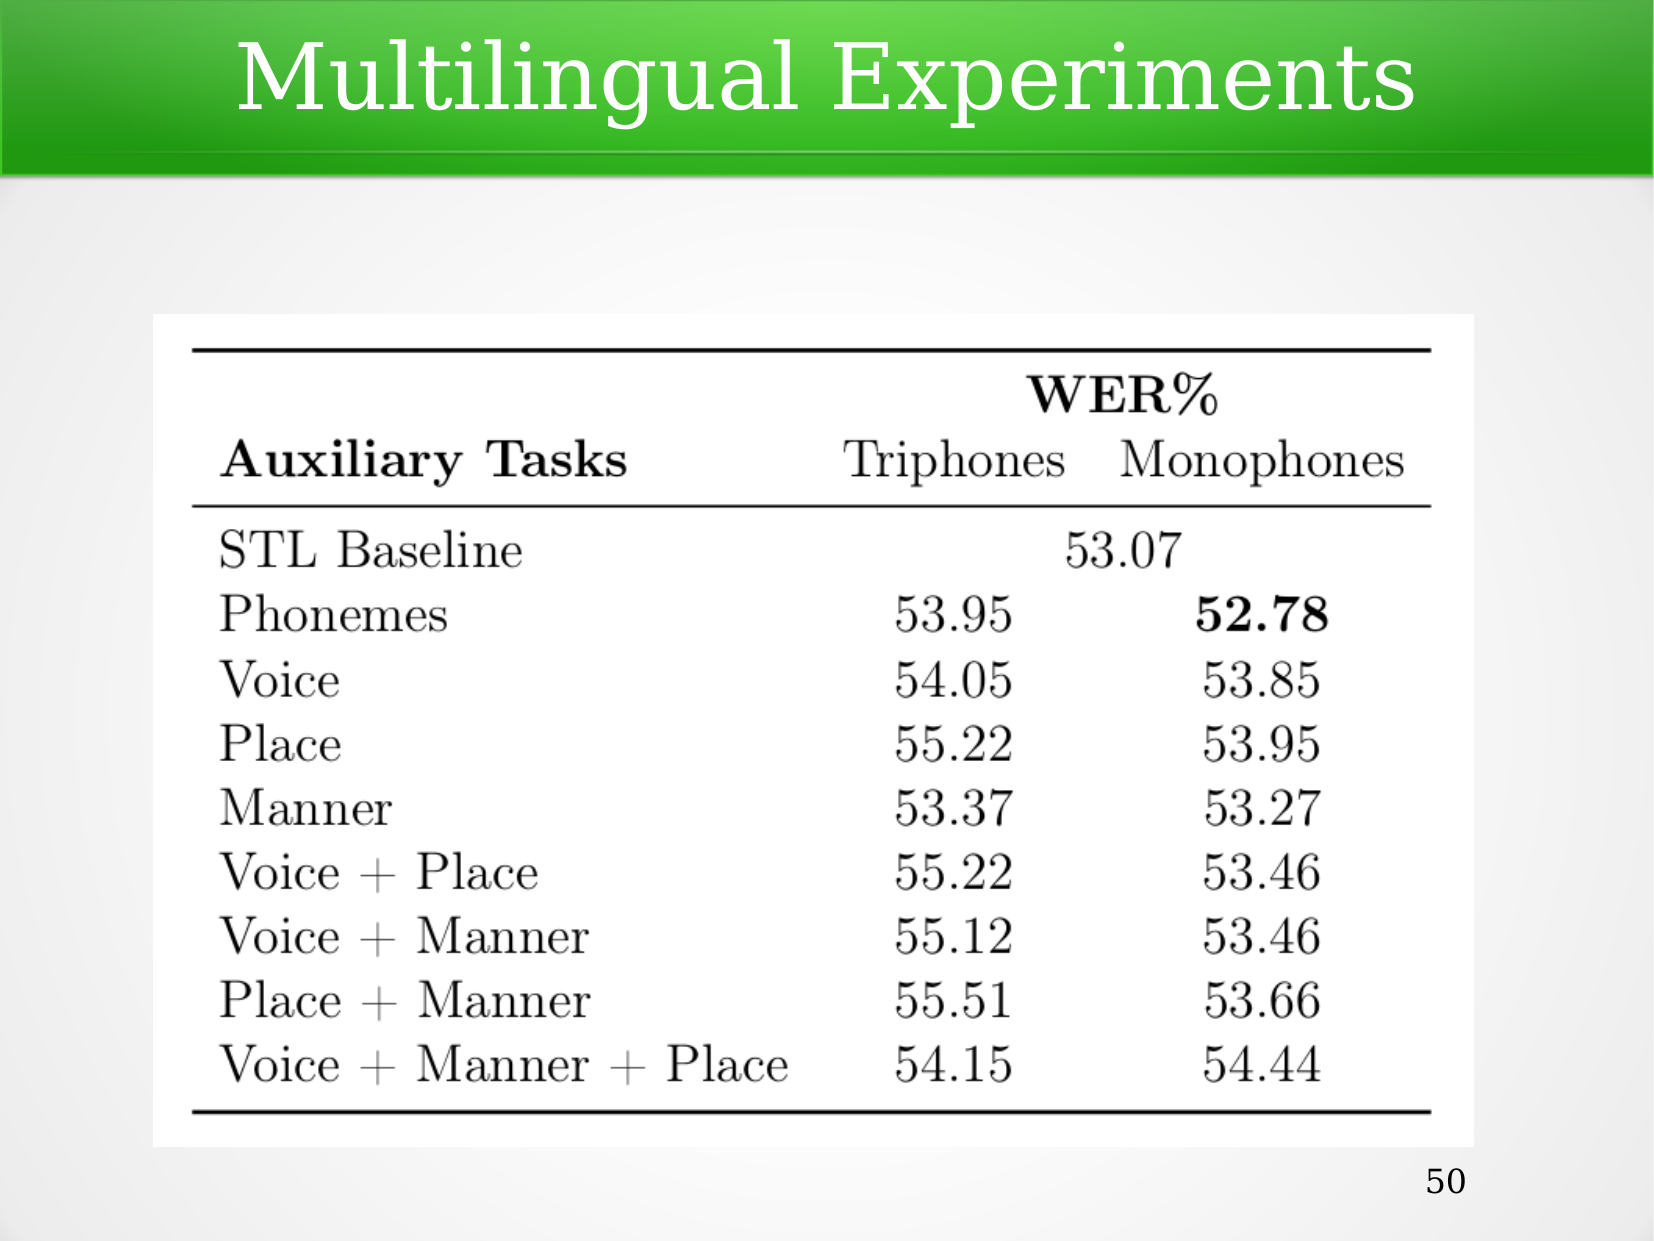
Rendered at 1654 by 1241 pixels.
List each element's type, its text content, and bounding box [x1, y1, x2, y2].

title Multilingual Experiments [82, 11, 1571, 154]
picture [0, 0, 1654, 1241]
